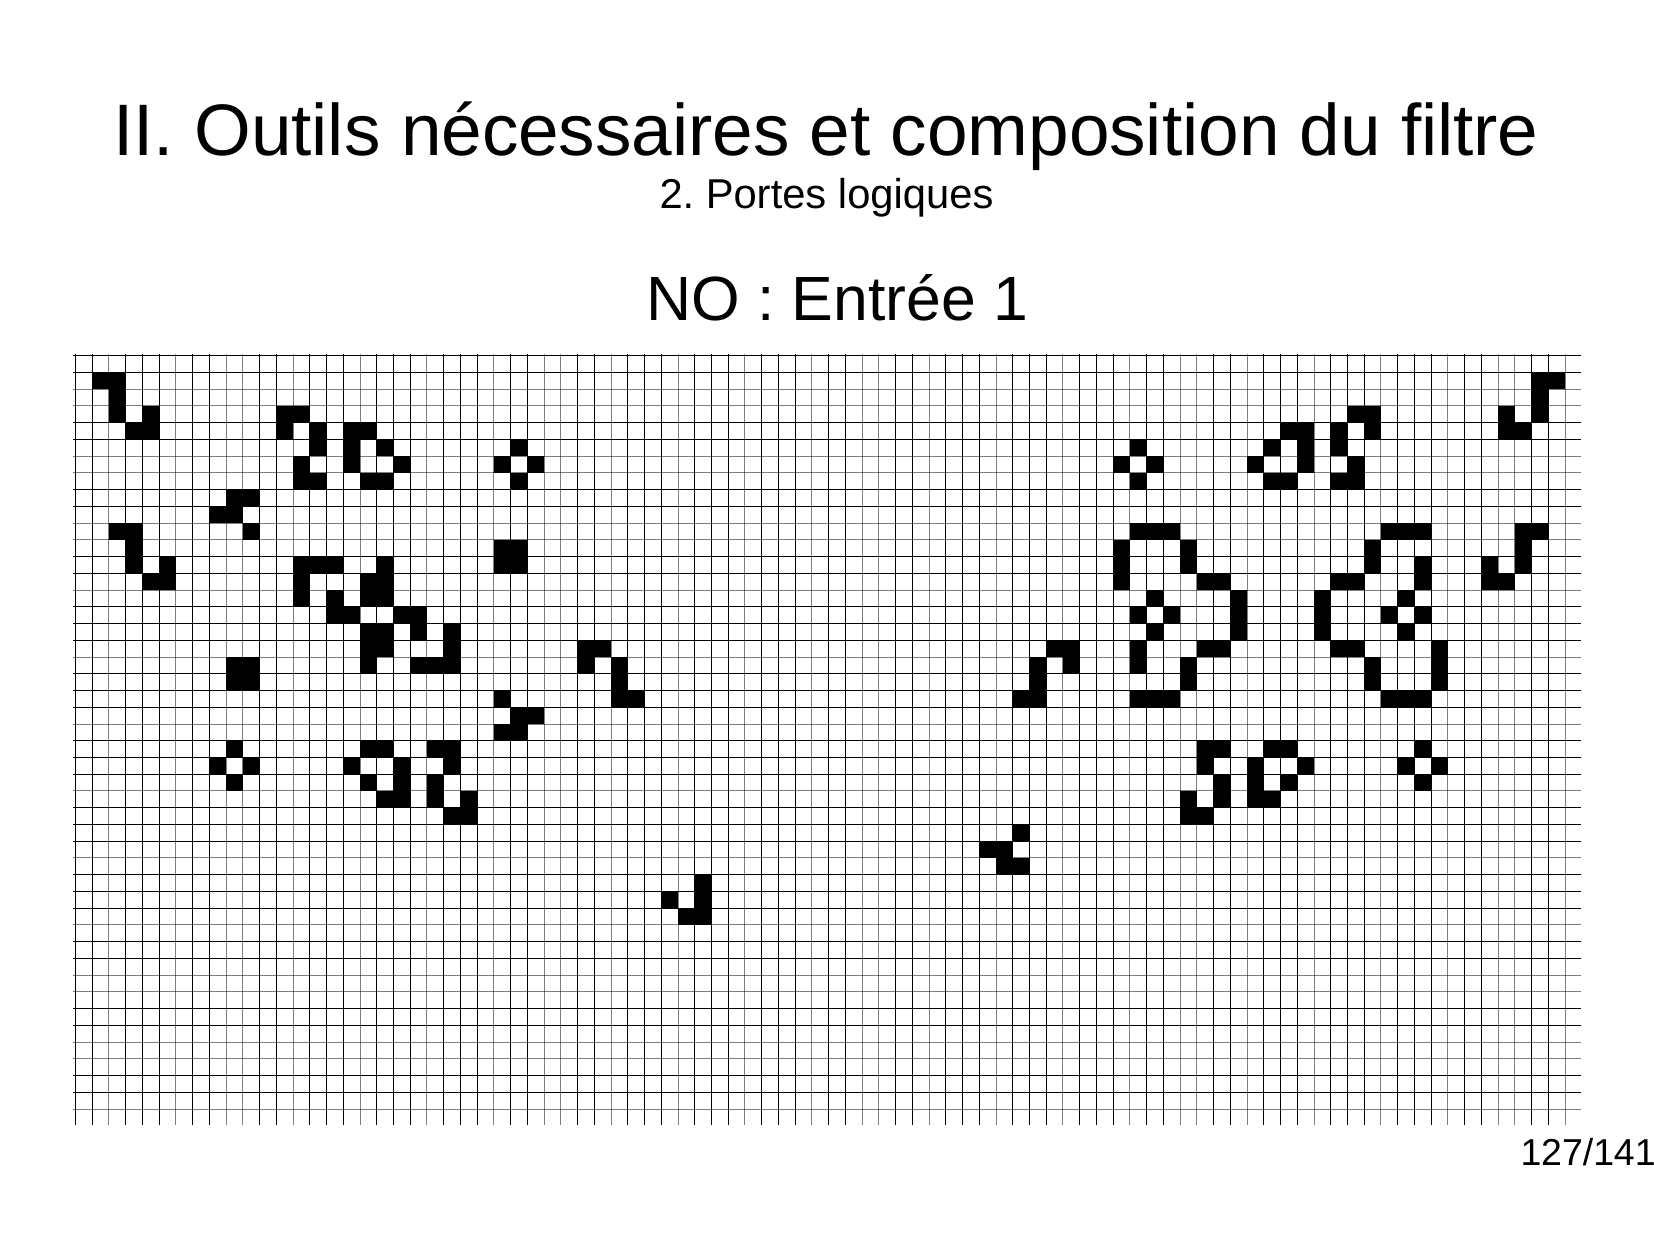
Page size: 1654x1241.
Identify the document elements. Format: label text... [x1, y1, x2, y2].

title II. Outils nécessaires et composition du filtre 2. Portes logiques [82, 49, 1571, 257]
picture [73, 354, 1581, 1125]
text_box <number>/141 [1505, 1124, 1654, 1182]
text_box NO : Entrée 1 [631, 256, 1044, 342]
